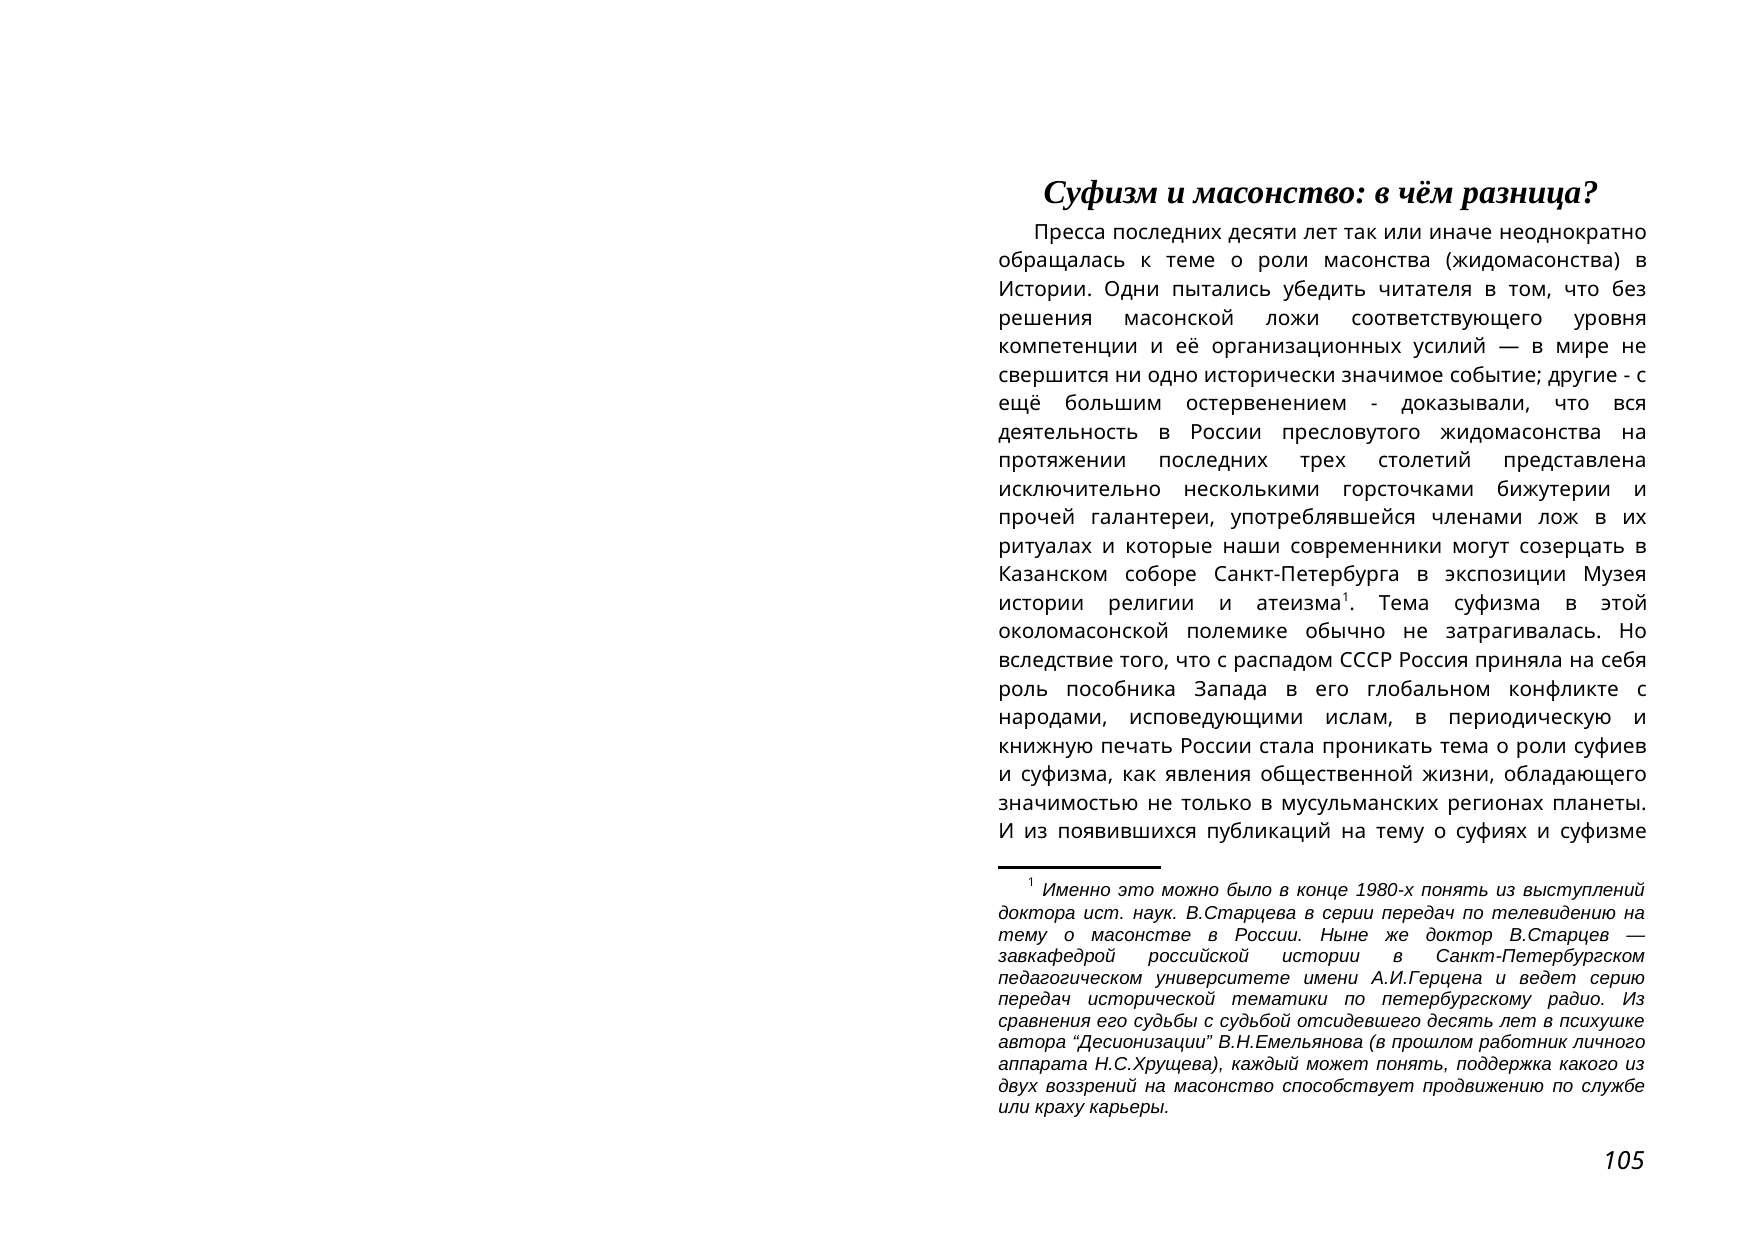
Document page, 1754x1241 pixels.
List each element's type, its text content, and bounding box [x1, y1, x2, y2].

subtitle Суфизм и масонство: в чём разница? [998, 172, 1648, 211]
text Именно это можно было в конце 1980-х понять из выступлений доктора ист. наук. В.Старцева в серии передач по телевидению на тему о масонстве в России. Ныне же доктор В.Старцев — завкафедрой российской истории в Санкт-Петербургском педагогическом университете имени А.И.Герцена и ведет серию передач исторической тематики по петербургскому радио. Из сравнения его судьбы с судьбой отсидевшего десять лет в психушке автора “Десионизации” В.Н.Емельянова (в прошлом работник личного аппарата Н.С.Хрущева), каждый может понять, поддержка какого из двух воззрений на масонство способствует продвижению по службе или краху карьеры. [998, 873, 1648, 1118]
text Пресса последних десяти лет так или иначе неоднократно обращалась к теме о роли масонства (жидомасонства) в Истории. Одни пытались убедить читателя в том, что без решения масонской ложи соответствующего уровня компетенции и её организационных усилий — в мире не свершится ни одно исторически значимое событие; другие - с ещё большим остервенением - доказывали, что вся деятельность в России пресловутого жидомасонства на протяжении последних трех столетий представлена исключительно несколькими горсточками бижутерии и прочей галантереи, употреблявшейся членами лож в их ритуалах и которые наши современники могут созерцать в Казанском соборе Санкт-Петербурга в экспозиции Музея истории религии и атеизма. Тема суфизма в этой околомасонской полемике обычно не затрагивалась. Но вследствие того, что с распадом СССР Россия приняла на себя роль пособника Запада в его глобальном конфликте с народами, исповедующими ислам, в периодическую и книжную печать России стала проникать тема о роли суфиев и суфизма, как явления общественной жизни, обладающего значимостью не только в мусульманских регионах планеты. И из появившихся публикаций на тему о суфиях и суфизме [998, 217, 1648, 845]
